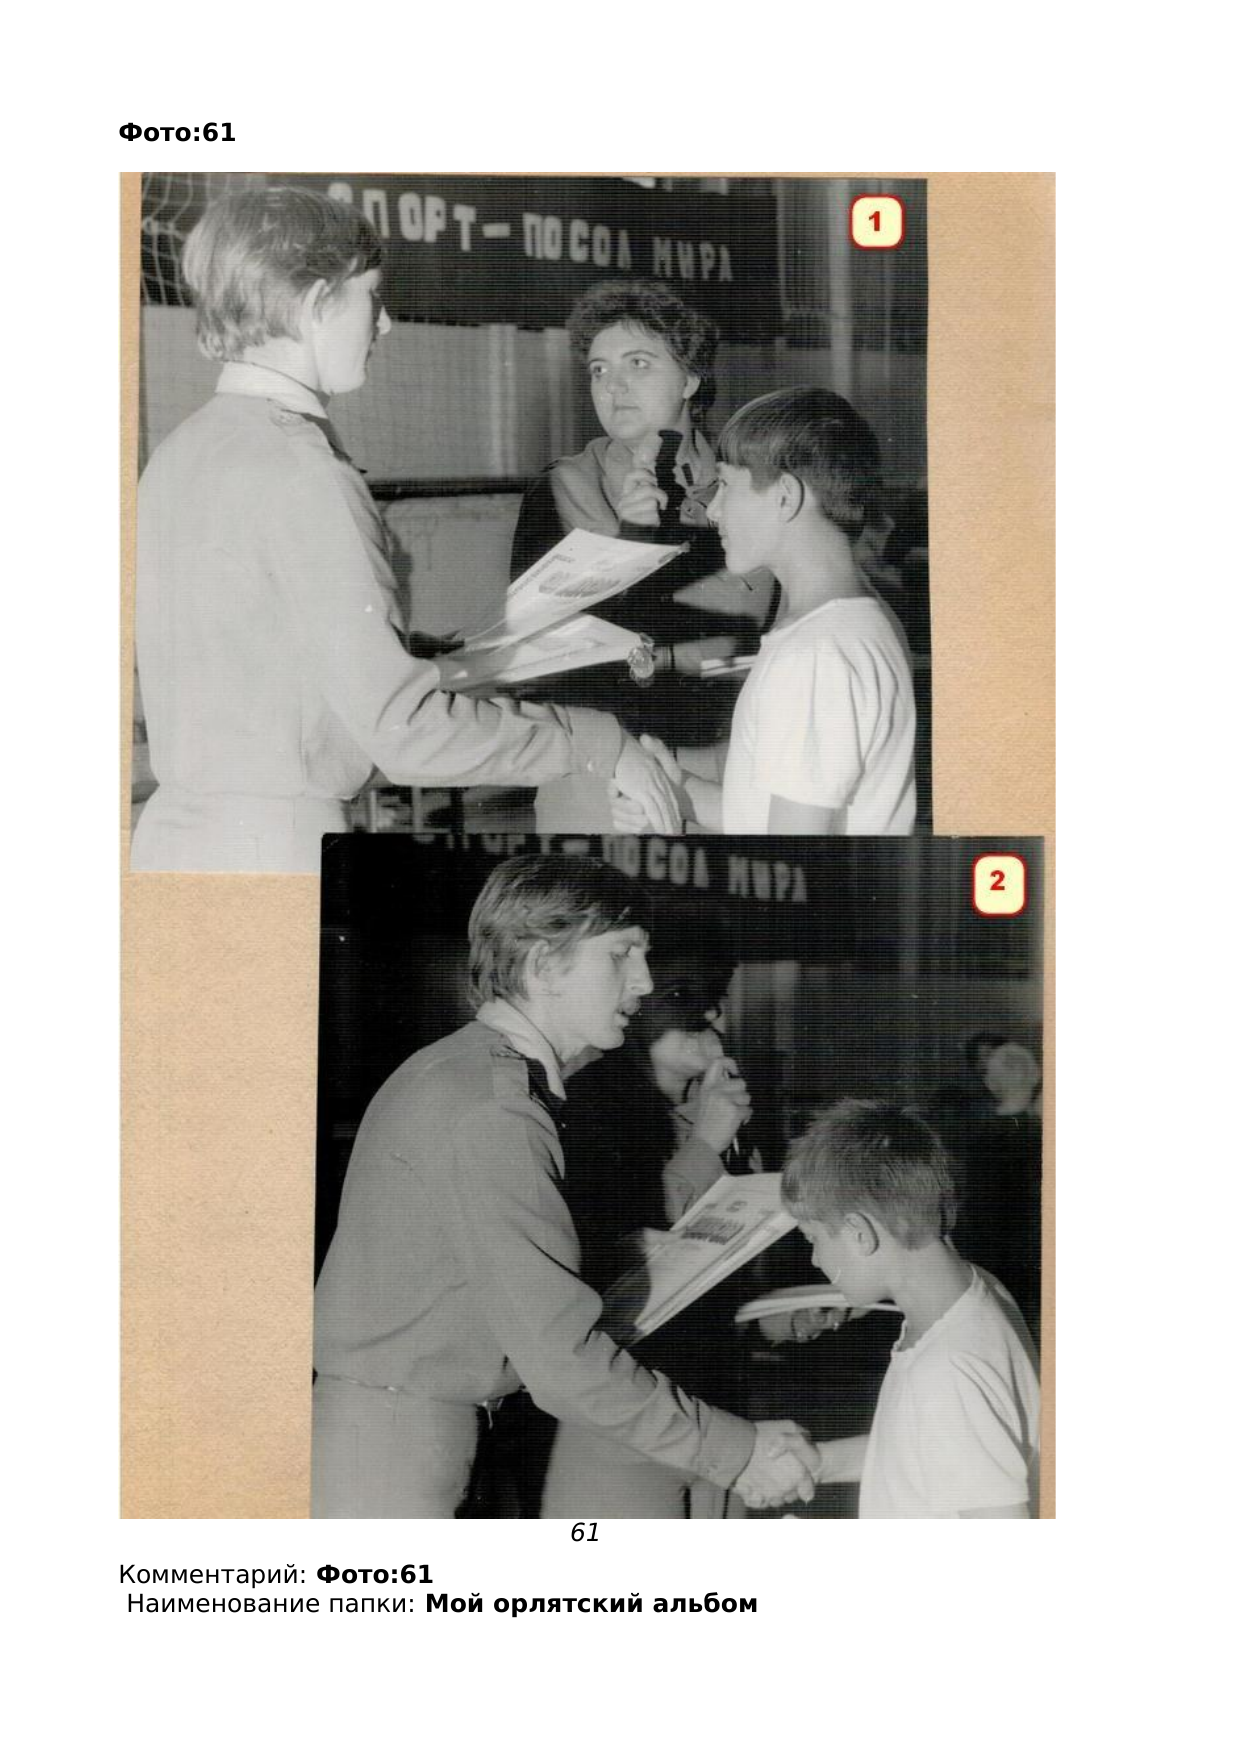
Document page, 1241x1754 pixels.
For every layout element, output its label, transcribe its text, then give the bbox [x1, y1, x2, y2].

picture [118, 172, 1056, 1519]
text 61 [118, 1519, 1056, 1548]
subtitle Фото:61 [118, 118, 1122, 147]
text Комментарий: Фото:61 Наименование папки: Мой орлятский альбом [118, 1560, 1122, 1619]
